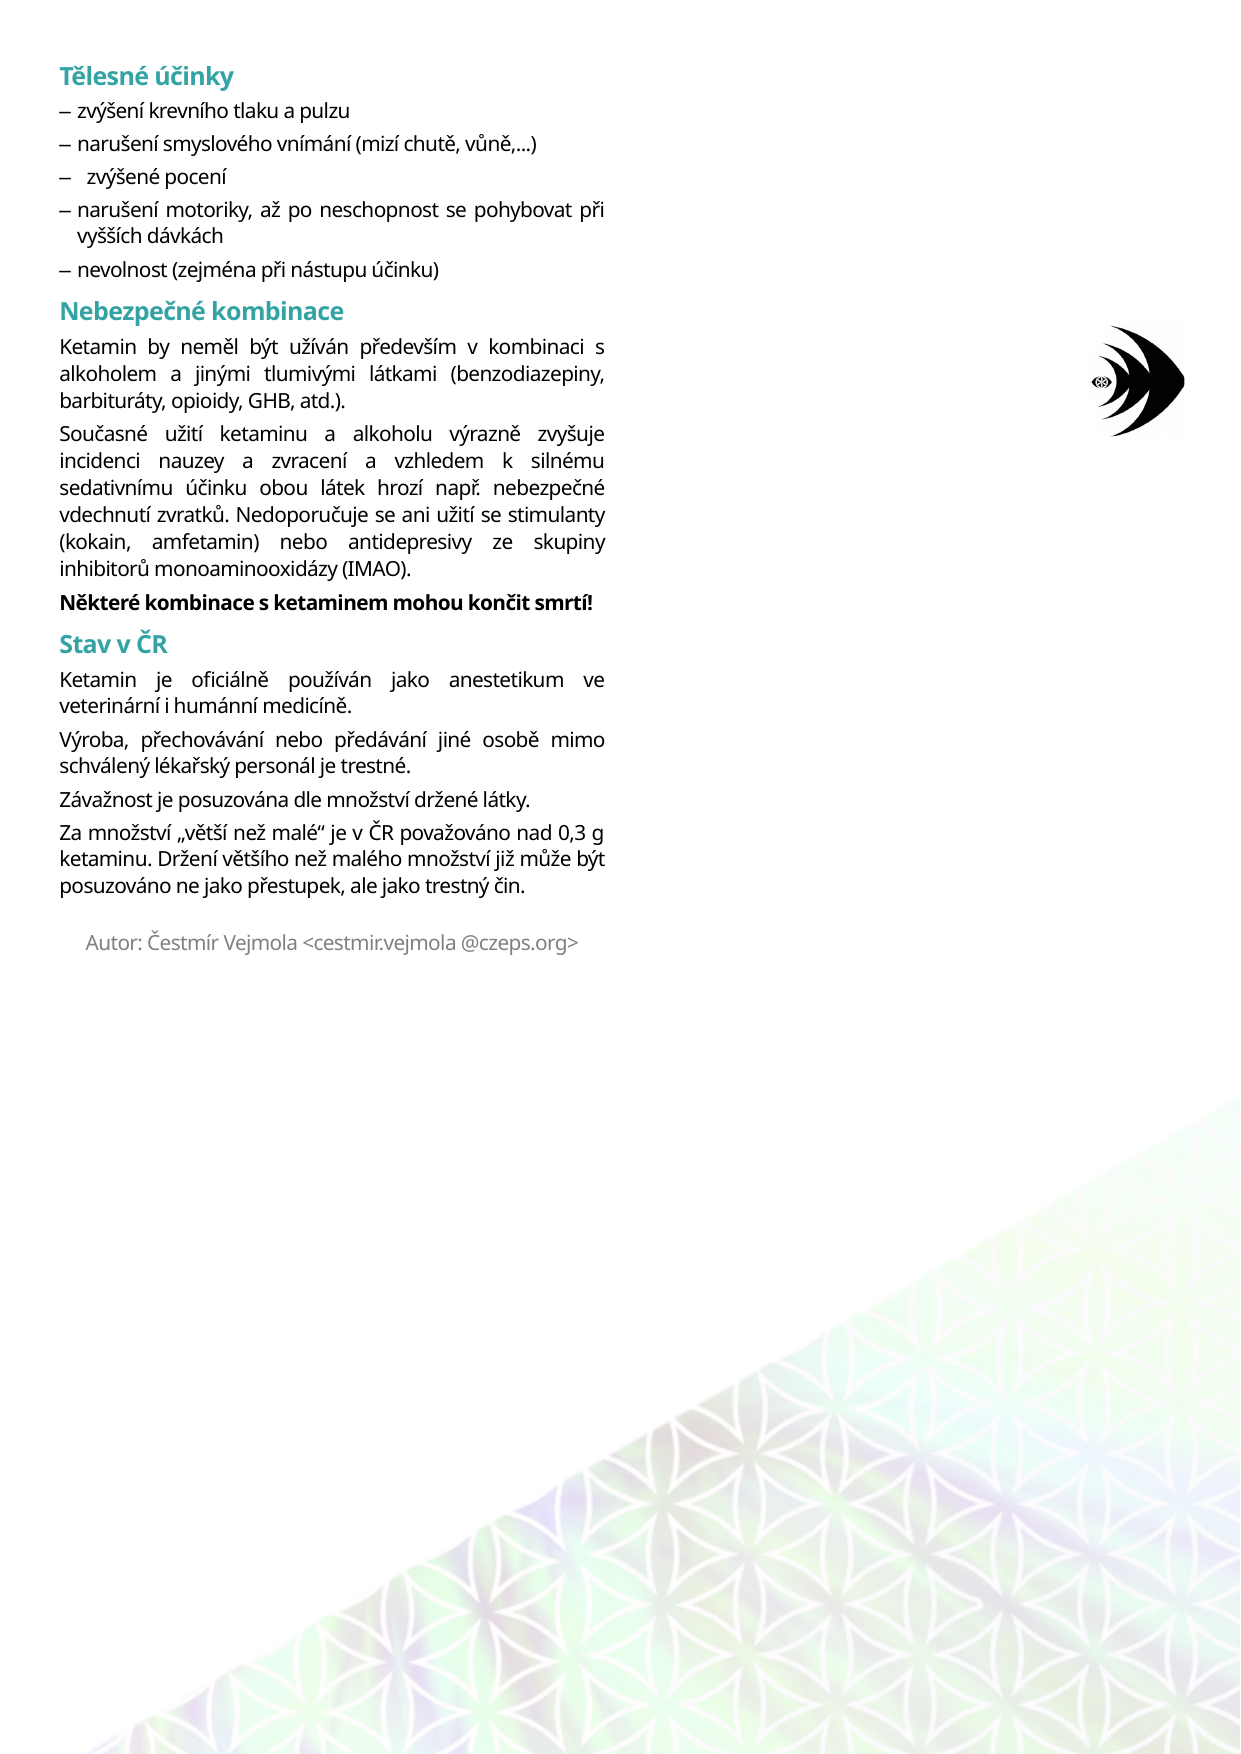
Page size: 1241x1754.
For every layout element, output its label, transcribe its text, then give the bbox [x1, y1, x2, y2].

text Ketamin je oficiálně používán jako anestetikum ve veterinární i humánní medicíně. [59, 665, 605, 719]
list zvýšené pocení [59, 163, 605, 190]
subtitle Nebezpečné kombinace [59, 295, 605, 327]
list narušení motoriky, až po neschopnost se pohybovat při vyšších dávkách [59, 196, 605, 250]
list zvýšení krevního tlaku a pulzu [59, 97, 605, 124]
subtitle Stav v ČR [59, 627, 605, 659]
list nevolnost (zejména při nástupu účinku) [59, 256, 605, 283]
picture [0, 1028, 1241, 1754]
text Závažnost je posuzována dle množství držené látky. [59, 785, 605, 812]
text Některé kombinace s ketaminem mohou končit smrtí! [59, 588, 605, 615]
list narušení smyslového vnímání (mizí chutě, vůně,...) [59, 130, 605, 157]
picture [1088, 324, 1185, 437]
text Za množství „větší než malé“ je v ČR považováno nad 0,3 g ketaminu. Držení většího než malého množství již může být posuzováno ne jako přestupek, ale jako trestný čin. [59, 818, 605, 899]
text Výroba, přechovávání nebo předávání jiné osobě mimo schválený lékařský personál je trestné. [59, 725, 605, 779]
text Autor: Čestmír Vejmola <cestmir.vejmola @czeps.org> [59, 928, 605, 955]
text Současné užití ketaminu a alkoholu výrazně zvyšuje incidenci nauzey a zvracení a vzhledem k silnému sedativnímu účinku obou látek hrozí např. nebezpečné vdechnutí zvratků. Nedoporučuje se ani užití se stimulanty (kokain, amfetamin) nebo antidepresivy ze skupiny inhibitorů monoaminooxidázy (IMAO). [59, 420, 605, 582]
text Ketamin by neměl být užíván především v kombinaci s alkoholem a jinými tlumivými látkami (benzodiazepiny, barbituráty, opioidy, GHB, atd.). [59, 333, 605, 414]
subtitle Tělesné účinky [59, 59, 605, 91]
